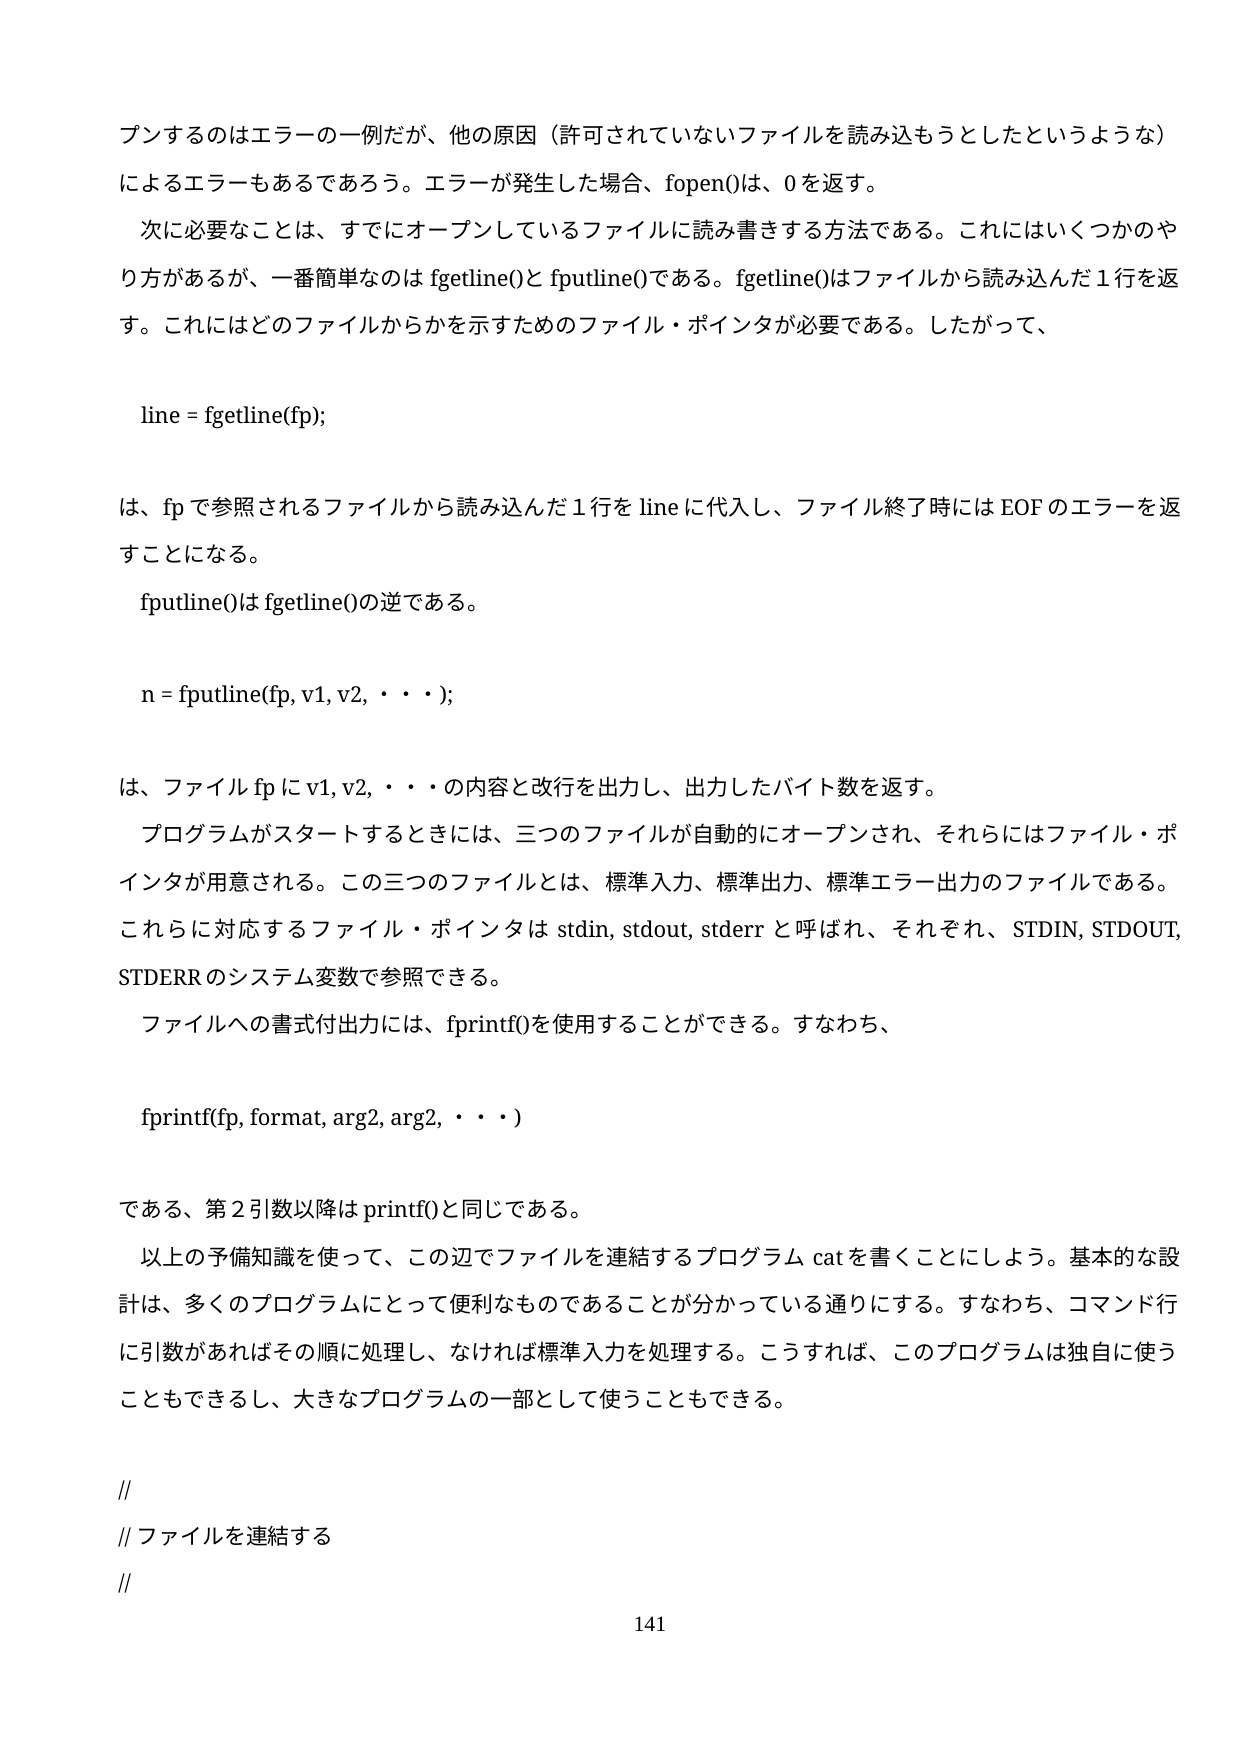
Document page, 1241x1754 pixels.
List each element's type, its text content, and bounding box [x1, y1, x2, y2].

text fputline()はfgetline()の逆である。 [118, 585, 1181, 617]
text プンするのはエラーの一例だが、他の原因（許可されていないファイルを読み込もうとしたというような）によるエラーもあるであろう。エラーが発生した場合、fopen()は、0を返す。 [118, 118, 1181, 197]
text ファイルへの書式付出力には、fprintf()を使用することができる。すなわち、 [118, 1007, 1181, 1039]
text 以上の予備知識を使って、この辺でファイルを連結するプログラムcatを書くことにしよう。基本的な設計は、多くのプログラムにとって便利なものであることが分かっている通りにする。すなわち、コマンド行に引数があればその順に処理し、なければ標準入力を処理する。こうすれば、このプログラムは独自に使うこともできるし、大きなプログラムの一部として使うこともできる。 [118, 1239, 1181, 1414]
text は、ファイルfpにv1, v2, ・・・の内容と改行を出力し、出力したバイト数を返す。 [118, 769, 1181, 801]
text である、第２引数以降はprintf()と同じである。 [118, 1192, 1181, 1224]
text n = fputline(fp, v1, v2, ・・・); [118, 677, 1181, 709]
text // ファイルを連結する [118, 1519, 1181, 1551]
text fprintf(fp, format, arg2, arg2, ・・・) [118, 1100, 1181, 1131]
text // [118, 1567, 1181, 1596]
text line = fgetline(fp); [118, 401, 1181, 430]
text は、fpで参照されるファイルから読み込んだ１行をlineに代入し、ファイル終了時にはEOFのエラーを返すことになる。 [118, 490, 1181, 569]
text プログラムがスタートするときには、三つのファイルが自動的にオープンされ、それらにはファイル・ポインタが用意される。この三つのファイルとは、標準入力、標準出力、標準エラー出力のファイルである。これらに対応するファイル・ポインタはstdin, stdout, stderrと呼ばれ、それぞれ、STDIN, STDOUT, STDERRのシステム変数で参照できる。 [118, 817, 1181, 992]
text 次に必要なことは、すでにオープンしているファイルに読み書きする方法である。これにはいくつかのやり方があるが、一番簡単なのはfgetline()とfputline()である。fgetline()はファイルから読み込んだ１行を返す。これにはどのファイルからかを示すためのファイル・ポインタが必要である。したがって、 [118, 213, 1181, 340]
text // [118, 1474, 1181, 1504]
